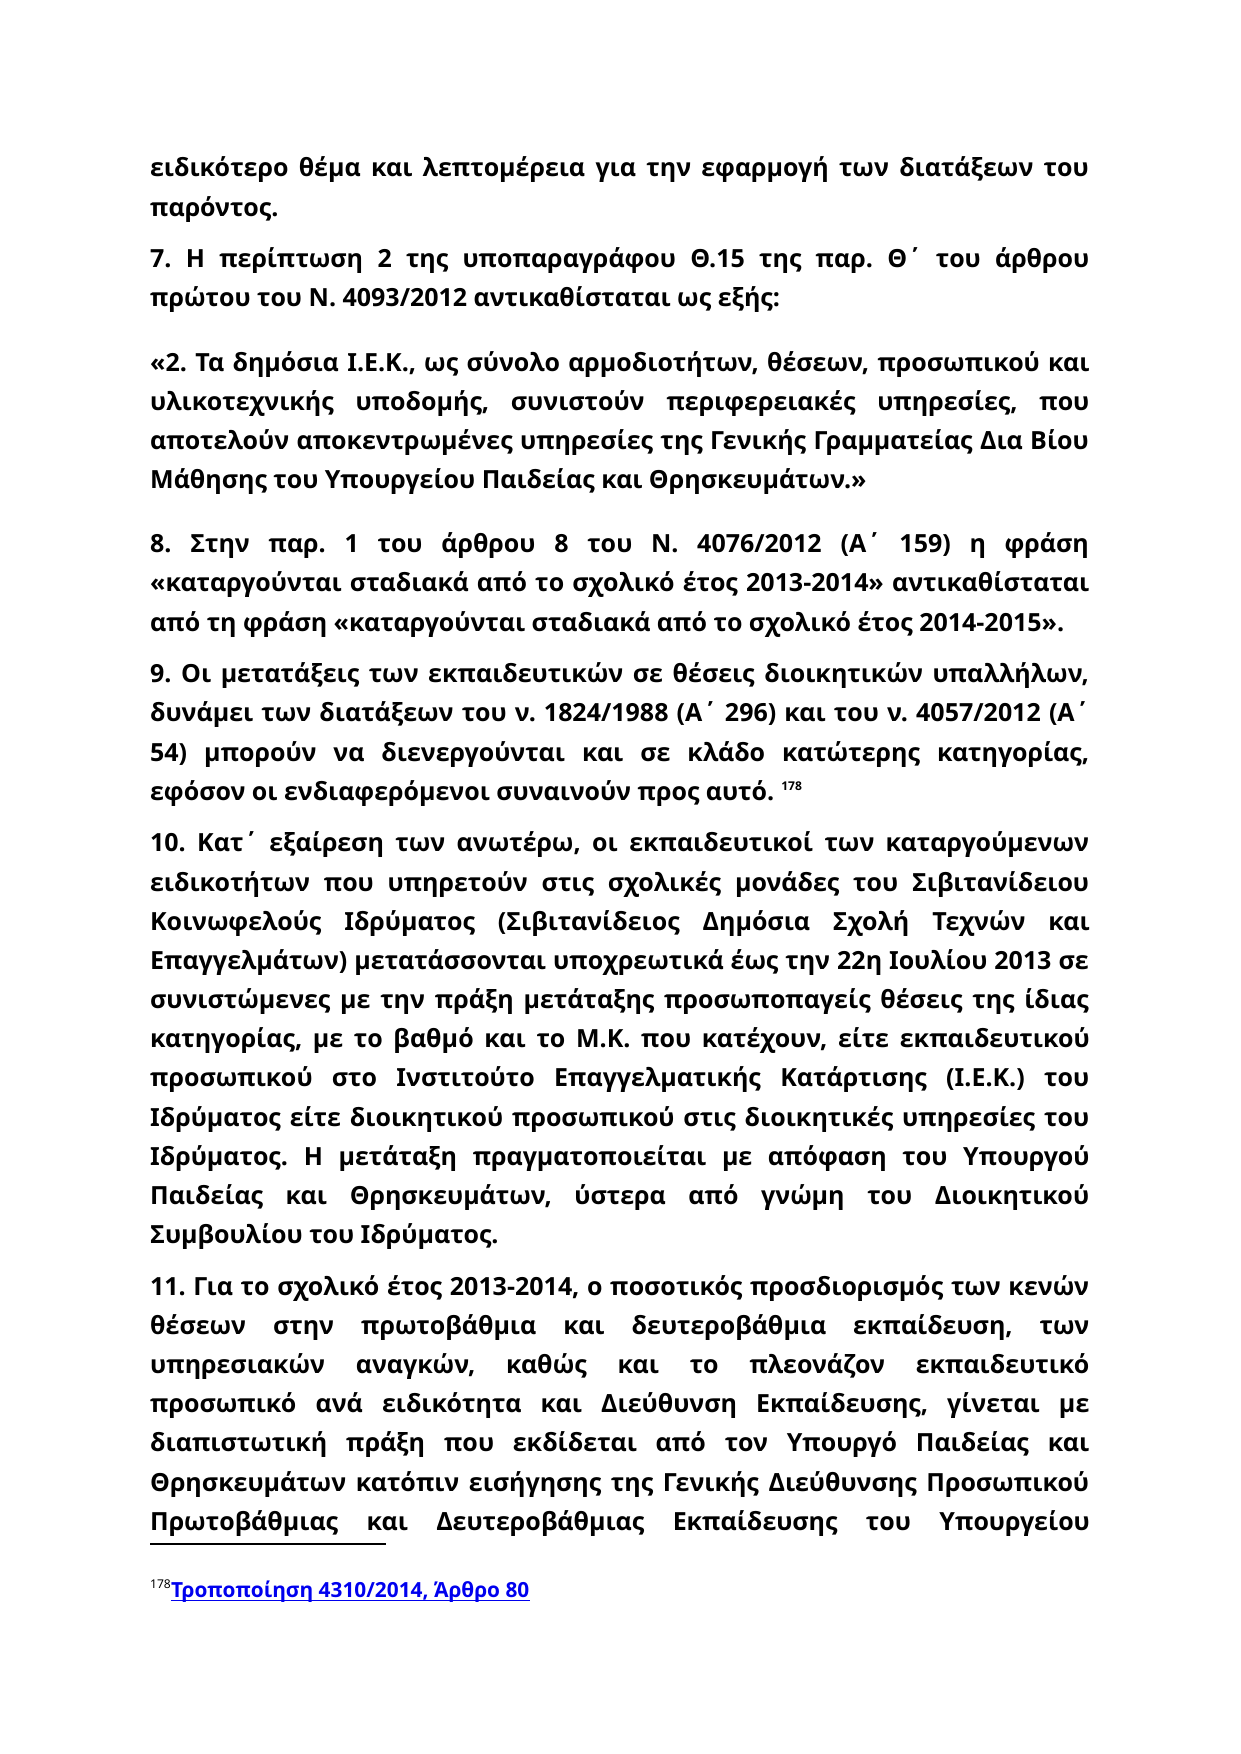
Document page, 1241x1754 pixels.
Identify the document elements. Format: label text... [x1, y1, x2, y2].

text 7. Η περίπτωση 2 της υποπαραγράφου Θ.15 της παρ. Θ΄ του άρθρου πρώτου του Ν. 4093/2012 αντικαθίσταται ως εξής: [150, 241, 1090, 314]
text ειδικότερο θέμα και λεπτομέρεια για την εφαρμογή των διατάξεων του παρόντος. [150, 150, 1090, 223]
text 8. Στην παρ. 1 του άρθρου 8 του Ν. 4076/2012 (Α΄ 159) η φράση «καταργούνται σταδιακά από το σχολικό έτος 2013-2014» αντικαθίσταται από τη φράση «καταργούνται σταδιακά από το σχολικό έτος 2014-2015». [150, 526, 1090, 638]
text 11. Για το σχολικό έτος 2013-2014, ο ποσοτικός προσδιορισμός των κενών θέσεων στην πρωτοβάθμια και δευτεροβάθμια εκπαίδευση, των υπηρεσιακών αναγκών, καθώς και το πλεονάζον εκπαιδευτικό προσωπικό ανά ειδικότητα και Διεύθυνση Εκπαίδευσης, γίνεται με διαπιστωτική πράξη που εκδίδεται από τον Υπουργό Παιδείας και Θρησκευμάτων κατόπιν εισήγησης της Γενικής Διεύθυνσης Προσωπικού Πρωτοβάθμιας και Δευτεροβάθμιας Εκπαίδευσης του Υπουργείου [150, 1268, 1090, 1537]
text 9. Οι μετατάξεις των εκπαιδευτικών σε θέσεις διοικητικών υπαλλήλων, δυνάμει των διατάξεων του ν. 1824/1988 (Α΄ 296) και του ν. 4057/2012 (Α΄ 54) μπορούν να διενεργούνται και σε κλάδο κατώτερης κατηγορίας, εφόσον οι ενδιαφερόμενοι συναινούν προς αυτό. [150, 656, 1090, 807]
text 10. Κατ΄ εξαίρεση των ανωτέρω, οι εκπαιδευτικοί των καταργούμενων ειδικοτήτων που υπηρετούν στις σχολικές μονάδες του Σιβιτανίδειου Κοινωφελούς Ιδρύματος (Σιβιτανίδειος Δημόσια Σχολή Τεχνών και Επαγγελμάτων) μετατάσσονται υποχρεωτικά έως την 22η Ιουλίου 2013 σε συνιστώμενες με την πράξη μετάταξης προσωποπαγείς θέσεις της ίδιας κατηγορίας, με το βαθμό και το Μ.Κ. που κατέχουν, είτε εκπαιδευτικού προσωπικού στο Ινστιτούτο Επαγγελματικής Κατάρτισης (Ι.Ε.Κ.) του Ιδρύματος είτε διοικητικού προσωπικού στις διοικητικές υπηρεσίες του Ιδρύματος. Η μετάταξη πραγματοποιείται με απόφαση του Υπουργού Παιδείας και Θρησκευμάτων, ύστερα από γνώμη του Διοικητικού Συμβουλίου του Ιδρύματος. [150, 825, 1090, 1251]
text Τροποποίηση 4310/2014, Άρθρο 80 [150, 1576, 1090, 1604]
text «2. Τα δημόσια Ι.Ε.Κ., ως σύνολο αρμοδιοτήτων, θέσεων, προσωπικού και υλικοτεχνικής υποδομής, συνιστούν περιφερειακές υπηρεσίες, που αποτελούν αποκεντρωμένες υπηρεσίες της Γενικής Γραμματείας Δια Βίου Μάθησης του Υπουργείου Παιδείας και Θρησκευμάτων.» [150, 344, 1090, 496]
